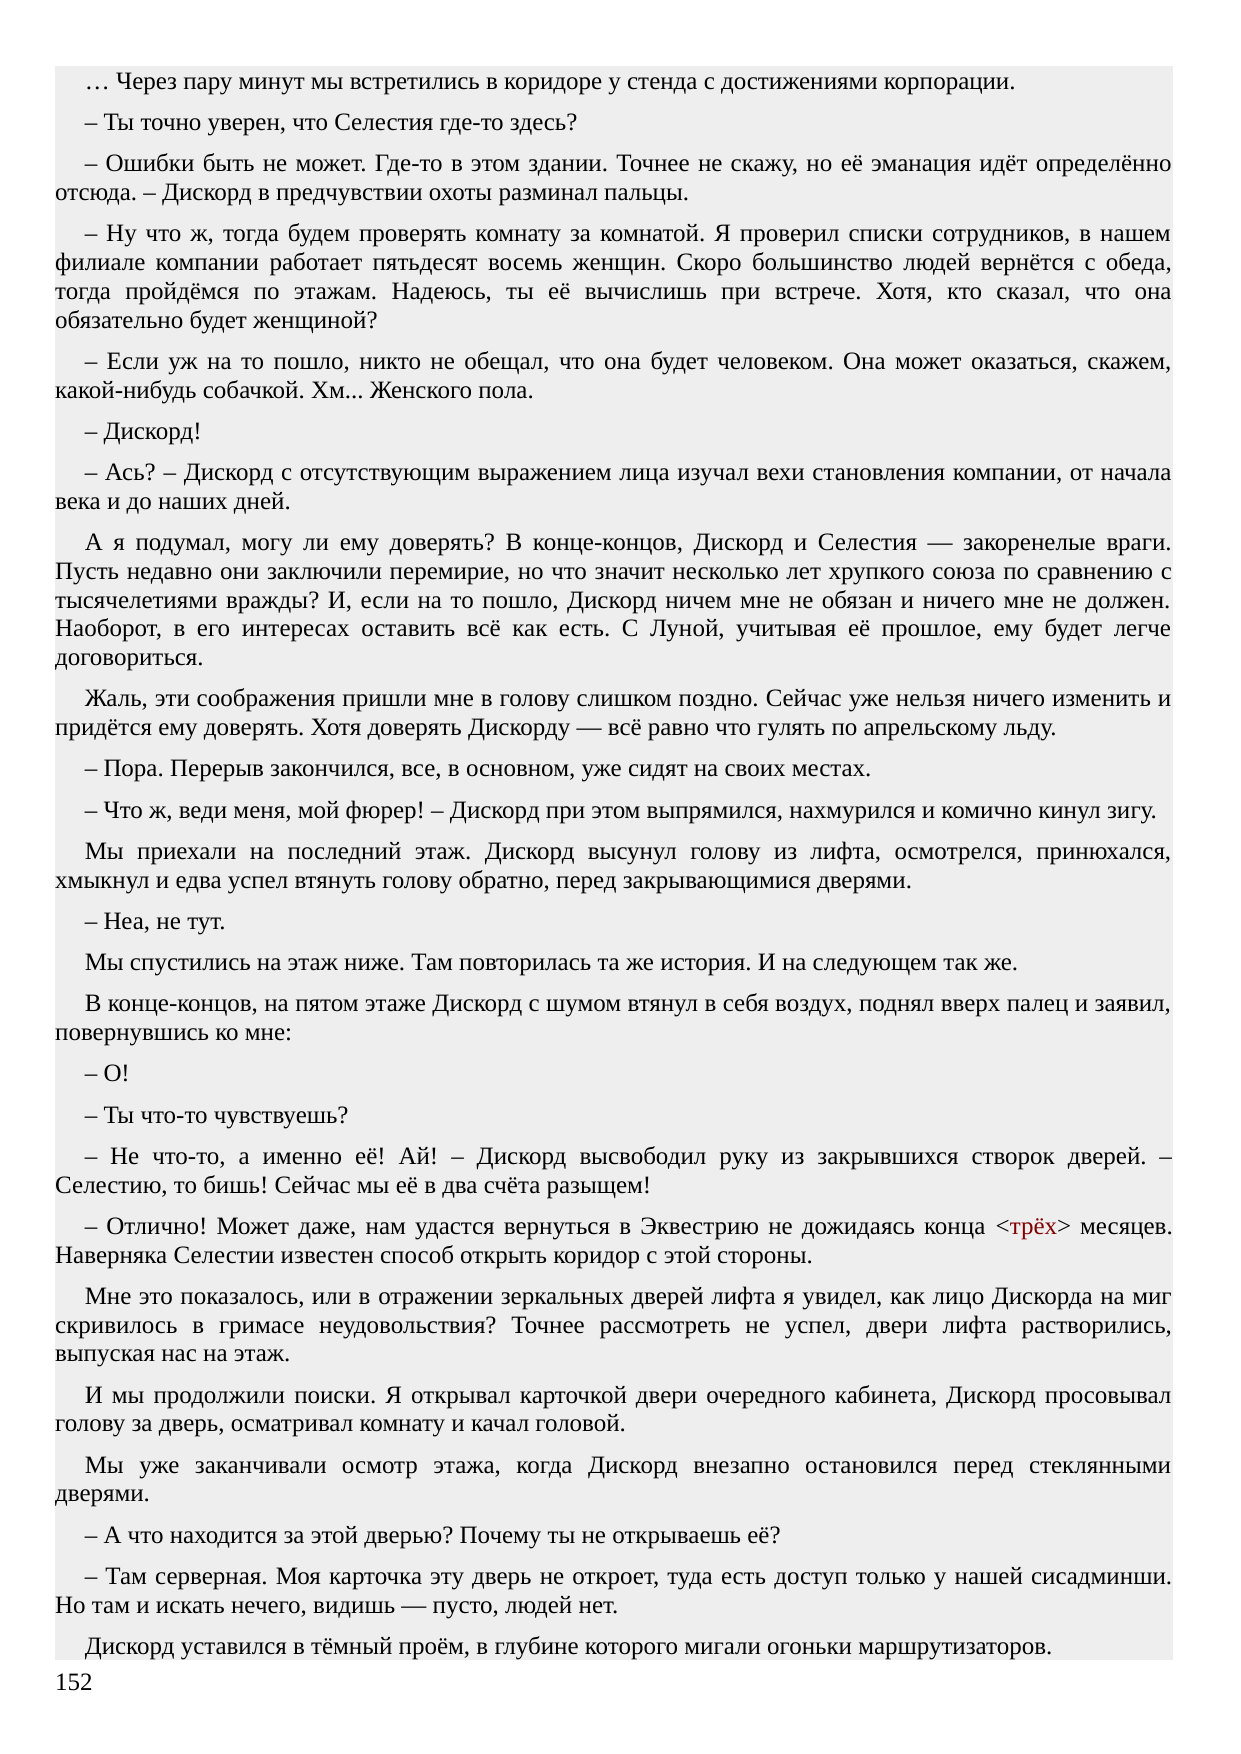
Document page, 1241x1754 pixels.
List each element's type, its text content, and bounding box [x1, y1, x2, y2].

text Мы уже заканчивали осмотр этажа, когда Дискорд внезапно остановился перед стеклянными дверями. [55, 1450, 1173, 1507]
text Мы приехали на последний этаж. Дискорд высунул голову из лифта, осмотрелся, принюхался, хмыкнул и едва успел втянуть голову обратно, перед закрывающимися дверями. [55, 836, 1173, 893]
text – Отлично! Может даже, нам удастся вернуться в Эквестрию не дожидаясь конца <трёх> месяцев. Наверняка Селестии известен способ открыть коридор с этой стороны. [55, 1211, 1173, 1268]
text – Не что-то, а именно её! Ай! – Дискорд высвободил руку из закрывшихся створок дверей. – Селестию, то бишь! Сейчас мы её в два счёта разыщем! [55, 1141, 1173, 1198]
text – Ты что-то чувствуешь? [55, 1100, 1173, 1128]
text – Там серверная. Моя карточка эту дверь не откроет, туда есть доступ только у нашей сисадминши. Но там и искать нечего, видишь — пусто, людей нет. [55, 1561, 1173, 1618]
text Дискорд уставился в тёмный проём, в глубине которого мигали огоньки маршрутизаторов. [55, 1631, 1173, 1660]
text – Ошибки быть не может. Где-то в этом здании. Точнее не скажу, но её эманация идёт определённо отсюда. – Дискорд в предчувствии охоты разминал пальцы. [55, 148, 1173, 206]
text – Ась? – Дискорд с отсутствующим выражением лица изучал вехи становления компании, от начала века и до наших дней. [55, 457, 1173, 515]
text – Дискорд! [55, 416, 1173, 445]
text Жаль, эти соображения пришли мне в голову слишком поздно. Сейчас уже нельзя ничего изменить и придётся ему доверять. Хотя доверять Дискорду — всё равно что гулять по апрельскому льду. [55, 683, 1173, 741]
text А я подумал, могу ли ему доверять? В конце-концов, Дискорд и Селестия — закоренелые враги. Пусть недавно они заключили перемирие, но что значит несколько лет хрупкого союза по сравнению с тысячелетиями вражды? И, если на то пошло, Дискорд ничем мне не обязан и ничего мне не должен. Наоборот, в его интересах оставить всё как есть. С Луной, учитывая её прошлое, ему будет легче договориться. [55, 527, 1173, 671]
text – Ты точно уверен, что Селестия где-то здесь? [55, 107, 1173, 136]
text – Ну что ж, тогда будем проверять комнату за комнатой. Я проверил списки сотрудников, в нашем филиале компании работает пятьдесят восемь женщин. Скоро большинство людей вернётся с обеда, тогда пройдёмся по этажам. Надеюсь, ты её вычислишь при встрече. Хотя, кто сказал, что она обязательно будет женщиной? [55, 218, 1173, 333]
text – Пора. Перерыв закончился, все, в основном, уже сидят на своих местах. [55, 753, 1173, 782]
text – Если уж на то пошло, никто не обещал, что она будет человеком. Она может оказаться, скажем, какой-нибудь собачкой. Хм... Женского пола. [55, 346, 1173, 403]
text Мне это показалось, или в отражении зеркальных дверей лифта я увидел, как лицо Дискорда на миг скривилось в гримасе неудовольствия? Точнее рассмотреть не успел, двери лифта растворились, выпуская нас на этаж. [55, 1281, 1173, 1367]
text … Через пару минут мы встретились в коридоре у стенда с достижениями корпорации. [55, 66, 1173, 95]
text – А что находится за этой дверью? Почему ты не открываешь её? [55, 1520, 1173, 1548]
text И мы продолжили поиски. Я открывал карточкой двери очередного кабинета, Дискорд просовывал голову за дверь, осматривал комнату и качал головой. [55, 1380, 1173, 1437]
text – О! [55, 1058, 1173, 1087]
text – Что ж, веди меня, мой фюрер! – Дискорд при этом выпрямился, нахмурился и комично кинул зигу. [55, 795, 1173, 823]
text – Неа, не тут. [55, 906, 1173, 935]
text Мы спустились на этаж ниже. Там повторилась та же история. И на следующем так же. [55, 947, 1173, 976]
text В конце-концов, на пятом этаже Дискорд с шумом втянул в себя воздух, поднял вверх палец и заявил, повернувшись ко мне: [55, 988, 1173, 1046]
